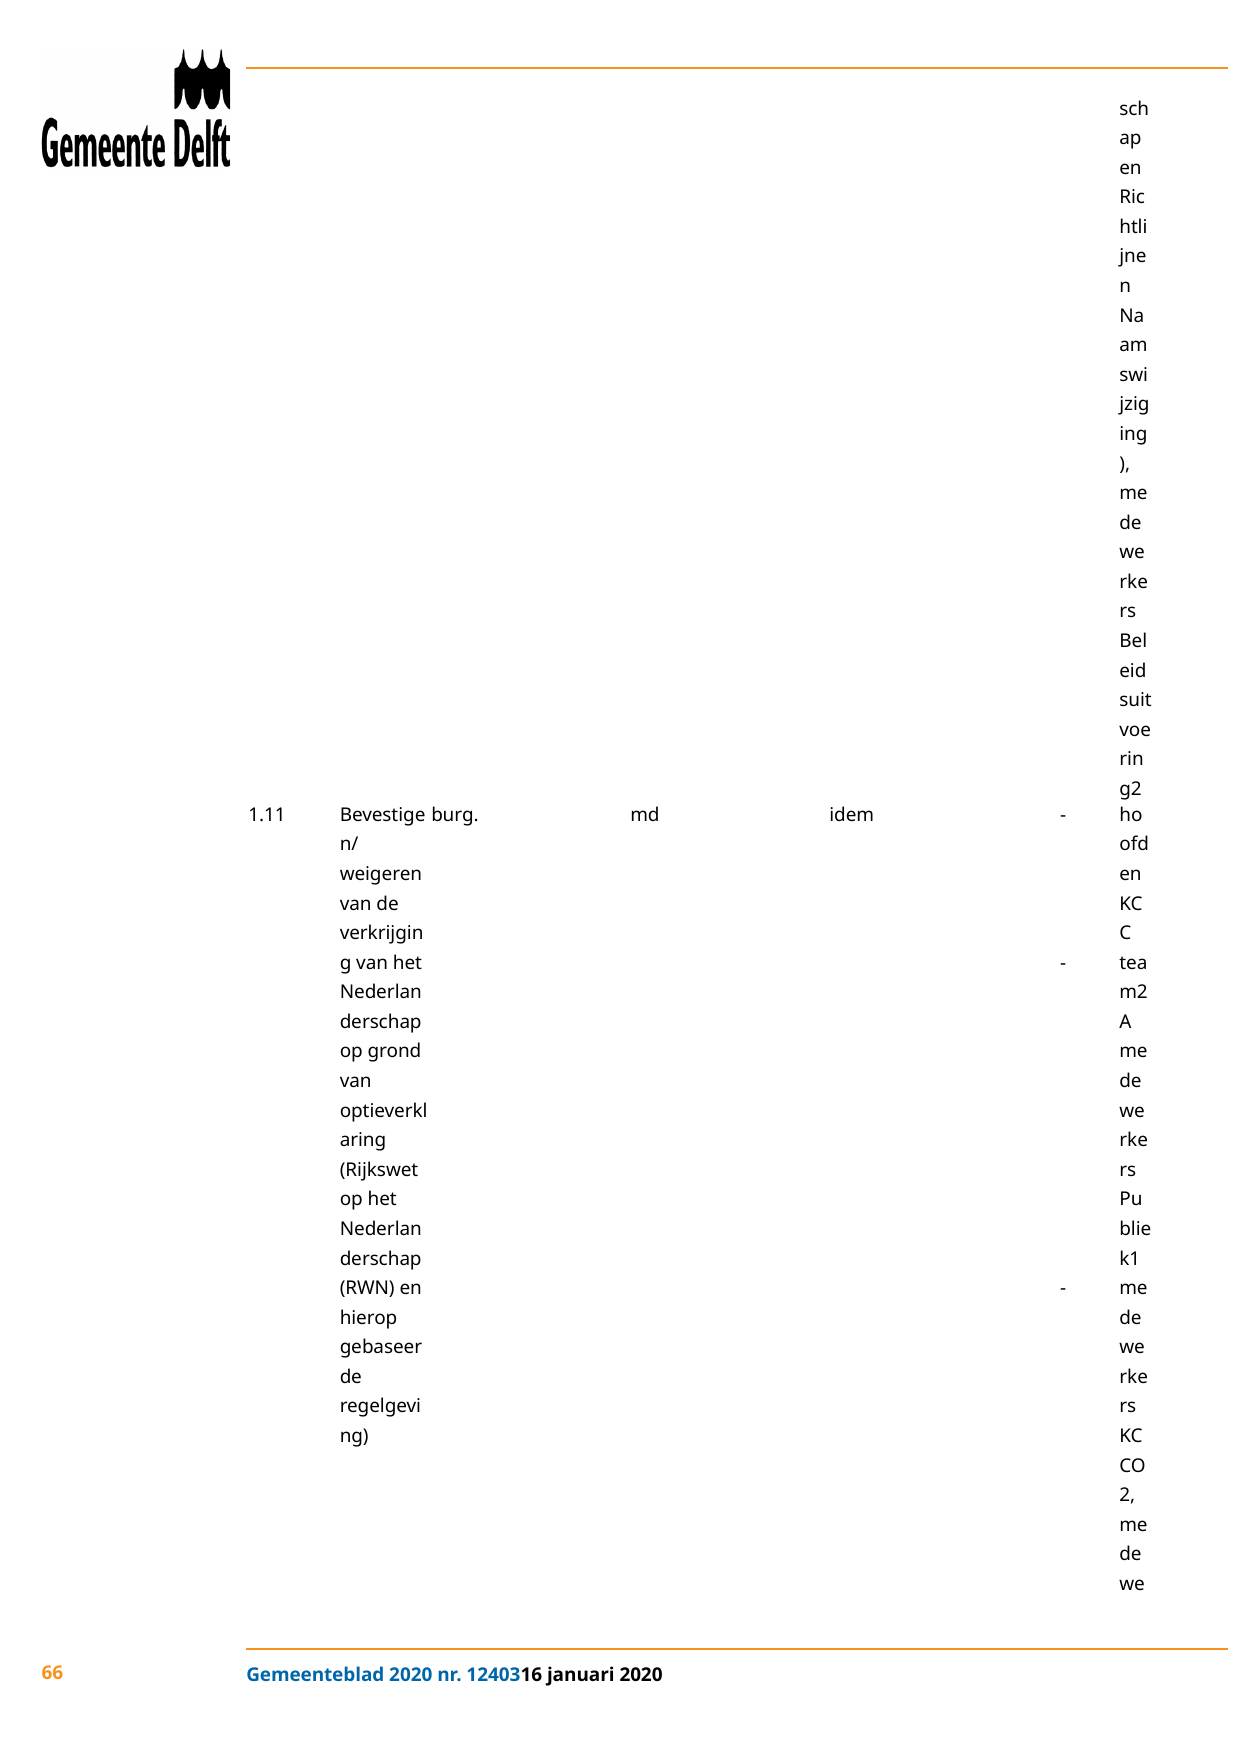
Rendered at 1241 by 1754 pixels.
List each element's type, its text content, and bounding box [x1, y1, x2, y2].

table_cell hoofden KCC team2A medewerkers Publiek1 medewerkers KCCO2, medewe [1060, 801, 1152, 1596]
table_cell [829, 95, 921, 801]
table_cell 1.11 [248, 801, 339, 1596]
table_cell [340, 95, 431, 801]
table_cell idem [829, 801, 921, 1596]
table_cell [431, 95, 630, 801]
table_cell schap en Richtlijnen Naamswijziging), medewerkers Beleidsuitvoering2 [1060, 95, 1152, 801]
table_cell [921, 801, 1060, 1596]
picture [41, 47, 231, 172]
table_cell Bevestigen/weigeren van de verkrijging van het Nederlanderschap op grond van optieverklaring (Rijkswet op het Nederlanderschap (RWN) en hierop gebaseerde regelgeving) [340, 801, 431, 1596]
table_cell [921, 95, 1060, 801]
table_cell [248, 95, 339, 801]
table_cell [630, 95, 829, 801]
table_cell burg. [431, 801, 630, 1596]
table_cell md [630, 801, 829, 1596]
